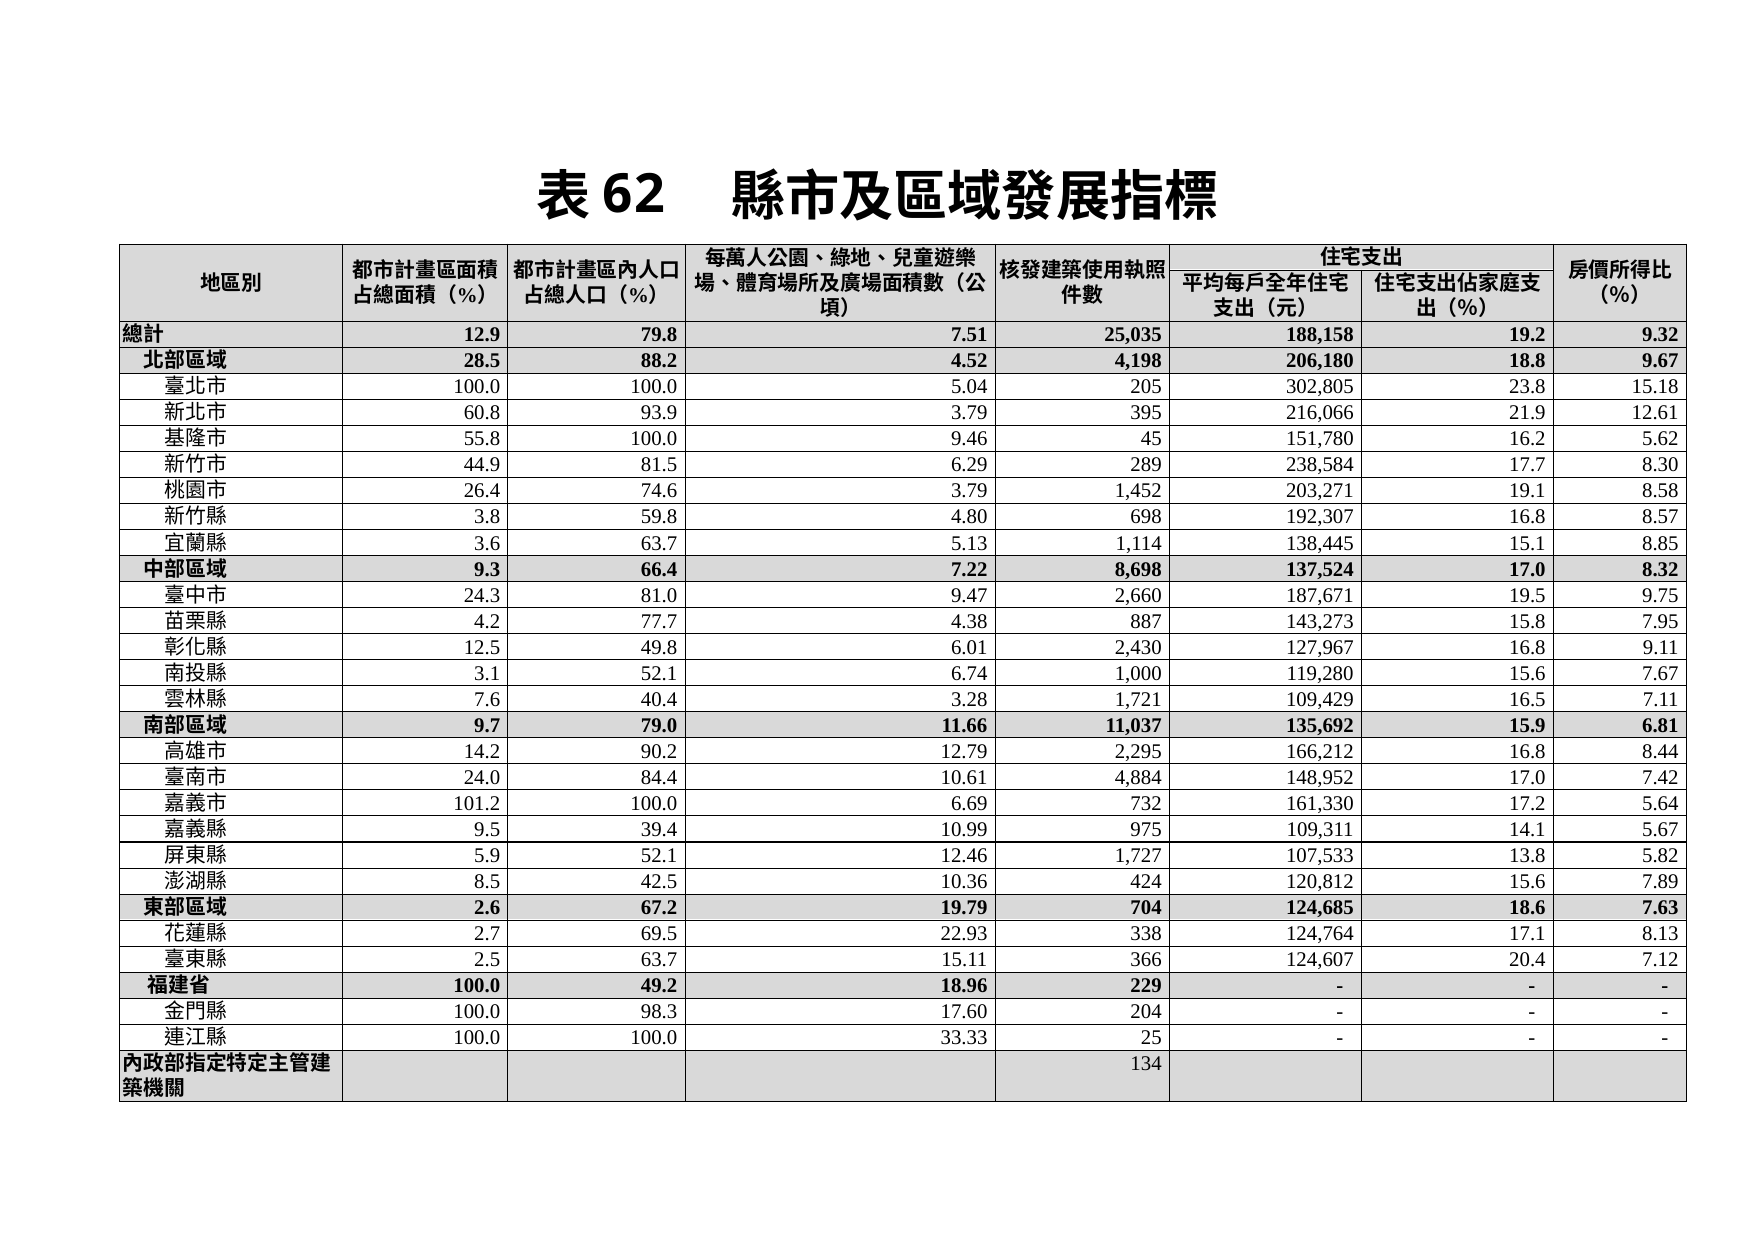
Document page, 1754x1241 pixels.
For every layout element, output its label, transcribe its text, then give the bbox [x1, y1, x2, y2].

table_cell 1,452 [996, 478, 1169, 503]
table_cell 81.0 [508, 582, 685, 607]
table_cell 14.1 [1362, 816, 1553, 841]
table_cell 連江縣 [120, 1025, 342, 1050]
table_cell 5.82 [1554, 843, 1686, 867]
table_cell 101.2 [343, 790, 507, 815]
table_cell 20.4 [1362, 947, 1553, 972]
table_cell 6.81 [1554, 712, 1686, 737]
table_cell 澎湖縣 [120, 869, 342, 893]
table_cell 289 [996, 452, 1169, 477]
table_cell 9.46 [686, 426, 995, 451]
table_cell 彰化縣 [120, 634, 342, 659]
table_cell 81.5 [508, 452, 685, 477]
table_cell 2,430 [996, 634, 1169, 659]
table_cell - [1362, 1025, 1553, 1050]
table_cell 127,967 [1170, 634, 1361, 659]
table_header 核發建築使用執照件數 [996, 245, 1169, 321]
table_cell 17.0 [1362, 764, 1553, 789]
table_cell 19.2 [1362, 322, 1553, 347]
table_cell 雲林縣 [120, 686, 342, 711]
table_cell 4.80 [686, 504, 995, 529]
table_cell 192,307 [1170, 504, 1361, 529]
table_cell 1,727 [996, 843, 1169, 867]
table_cell 6.74 [686, 660, 995, 685]
table_cell 18.6 [1362, 895, 1553, 919]
table_cell 15.18 [1554, 374, 1686, 399]
table_cell - [1362, 973, 1553, 998]
table_cell 17.7 [1362, 452, 1553, 477]
table_cell 119,280 [1170, 660, 1361, 685]
table_cell 161,330 [1170, 790, 1361, 815]
table_cell 15.11 [686, 947, 995, 972]
table_cell 60.8 [343, 400, 507, 425]
table_cell [1170, 1051, 1361, 1101]
table_cell 高雄市 [120, 738, 342, 763]
table_cell 8,698 [996, 556, 1169, 581]
table_cell 63.7 [508, 530, 685, 555]
table_cell 395 [996, 400, 1169, 425]
table_cell - [1554, 1025, 1686, 1050]
table_cell 21.9 [1362, 400, 1553, 425]
table_cell 188,158 [1170, 322, 1361, 347]
table_cell 9.47 [686, 582, 995, 607]
table_cell 19.79 [686, 895, 995, 919]
table_cell 7.89 [1554, 869, 1686, 893]
table_cell 5.67 [1554, 816, 1686, 841]
table_cell 8.30 [1554, 452, 1686, 477]
table_cell 13.8 [1362, 843, 1553, 867]
table_cell 8.13 [1554, 921, 1686, 946]
table_cell 桃園市 [120, 478, 342, 503]
table_cell 16.5 [1362, 686, 1553, 711]
table_cell 238,584 [1170, 452, 1361, 477]
table_cell 100.0 [343, 374, 507, 399]
table_cell 7.67 [1554, 660, 1686, 685]
table_cell 109,429 [1170, 686, 1361, 711]
table_cell 12.46 [686, 843, 995, 867]
table_cell 24.0 [343, 764, 507, 789]
table_cell 338 [996, 921, 1169, 946]
table_cell 1,000 [996, 660, 1169, 685]
table_cell 3.79 [686, 400, 995, 425]
table_cell 南部區域 [120, 712, 342, 737]
table_cell 總計 [120, 322, 342, 347]
table_cell 8.32 [1554, 556, 1686, 581]
table_cell 45 [996, 426, 1169, 451]
table_cell 花蓮縣 [120, 921, 342, 946]
table_cell 143,273 [1170, 608, 1361, 633]
table_cell 88.2 [508, 348, 685, 373]
table_cell 8.5 [343, 869, 507, 893]
table_cell 住宅支出佔家庭支出（％） [1362, 271, 1553, 321]
table_cell 1,114 [996, 530, 1169, 555]
table_cell 5.64 [1554, 790, 1686, 815]
table_cell - [1362, 999, 1553, 1024]
table_header 房價所得比（％） [1554, 245, 1686, 321]
table_cell 2.7 [343, 921, 507, 946]
table_cell [343, 1051, 507, 1101]
table_cell 887 [996, 608, 1169, 633]
table_cell 77.7 [508, 608, 685, 633]
table_cell 135,692 [1170, 712, 1361, 737]
table_cell 10.99 [686, 816, 995, 841]
table_cell 93.9 [508, 400, 685, 425]
table_cell 3.79 [686, 478, 995, 503]
table_cell 內政部指定特定主管建築機關 [120, 1051, 342, 1101]
table_cell 16.8 [1362, 738, 1553, 763]
table_cell 107,533 [1170, 843, 1361, 867]
table_cell 屏東縣 [120, 843, 342, 867]
table_header 每萬人公園、綠地、兒童遊樂場、體育場所及廣場面積數（公頃） [686, 245, 995, 321]
table_cell 698 [996, 504, 1169, 529]
table_cell 100.0 [508, 1025, 685, 1050]
table_cell 臺東縣 [120, 947, 342, 972]
table_cell 7.12 [1554, 947, 1686, 972]
table_cell 28.5 [343, 348, 507, 373]
table_cell 2,660 [996, 582, 1169, 607]
table_cell 124,607 [1170, 947, 1361, 972]
table_cell 148,952 [1170, 764, 1361, 789]
table_cell 4,884 [996, 764, 1169, 789]
table_cell 嘉義市 [120, 790, 342, 815]
table_cell 206,180 [1170, 348, 1361, 373]
table_cell 22.93 [686, 921, 995, 946]
table_cell 19.5 [1362, 582, 1553, 607]
table_cell 4,198 [996, 348, 1169, 373]
table_cell 7.11 [1554, 686, 1686, 711]
table_cell 84.4 [508, 764, 685, 789]
table_cell 宜蘭縣 [120, 530, 342, 555]
table_cell 100.0 [508, 790, 685, 815]
table_cell 3.6 [343, 530, 507, 555]
table_cell 44.9 [343, 452, 507, 477]
table_cell 5.13 [686, 530, 995, 555]
table_cell 8.44 [1554, 738, 1686, 763]
table_cell - [1170, 999, 1361, 1024]
table_cell 109,311 [1170, 816, 1361, 841]
table_cell 124,685 [1170, 895, 1361, 919]
table_cell 15.1 [1362, 530, 1553, 555]
table_cell 15.6 [1362, 869, 1553, 893]
table_cell 3.28 [686, 686, 995, 711]
table_cell 704 [996, 895, 1169, 919]
table_cell 新北市 [120, 400, 342, 425]
table_cell 新竹市 [120, 452, 342, 477]
table_cell [686, 1051, 995, 1101]
table_cell 15.8 [1362, 608, 1553, 633]
table_cell 6.01 [686, 634, 995, 659]
table_cell 69.5 [508, 921, 685, 946]
table_cell 12.79 [686, 738, 995, 763]
table_cell 9.11 [1554, 634, 1686, 659]
table_cell 基隆市 [120, 426, 342, 451]
table_cell [508, 1051, 685, 1101]
table_cell 11,037 [996, 712, 1169, 737]
table_cell 16.8 [1362, 504, 1553, 529]
table_cell 100.0 [343, 973, 507, 998]
table_cell 18.8 [1362, 348, 1553, 373]
table_cell [1554, 1051, 1686, 1101]
table_cell 臺中市 [120, 582, 342, 607]
table_header 都市計畫區內人口占總人口（%） [508, 245, 685, 321]
table_cell 15.6 [1362, 660, 1553, 685]
table_cell 67.2 [508, 895, 685, 919]
table_cell 49.2 [508, 973, 685, 998]
table_cell 90.2 [508, 738, 685, 763]
table_cell 100.0 [508, 374, 685, 399]
table_cell 7.22 [686, 556, 995, 581]
table_cell 4.52 [686, 348, 995, 373]
table_cell 16.2 [1362, 426, 1553, 451]
table_cell 100.0 [343, 1025, 507, 1050]
table_cell 204 [996, 999, 1169, 1024]
table_cell 25,035 [996, 322, 1169, 347]
table_cell 138,445 [1170, 530, 1361, 555]
table_cell 嘉義縣 [120, 816, 342, 841]
table_cell 6.29 [686, 452, 995, 477]
table_cell - [1554, 999, 1686, 1024]
table_cell 137,524 [1170, 556, 1361, 581]
table_cell 52.1 [508, 843, 685, 867]
table_cell 17.1 [1362, 921, 1553, 946]
table_cell 98.3 [508, 999, 685, 1024]
table_cell 40.4 [508, 686, 685, 711]
table_cell 42.5 [508, 869, 685, 893]
table_cell 7.51 [686, 322, 995, 347]
table_cell 平均每戶全年住宅支出（元） [1170, 271, 1361, 321]
table_cell 東部區域 [120, 895, 342, 919]
table_cell 12.9 [343, 322, 507, 347]
table_cell 79.8 [508, 322, 685, 347]
table_cell 302,805 [1170, 374, 1361, 399]
table_header 地區別 [120, 245, 342, 321]
table_cell 19.1 [1362, 478, 1553, 503]
table_cell 24.3 [343, 582, 507, 607]
table_cell 100.0 [343, 999, 507, 1024]
table_cell 134 [996, 1051, 1169, 1101]
table_cell 59.8 [508, 504, 685, 529]
table_cell 15.9 [1362, 712, 1553, 737]
table_cell 福建省 [120, 973, 342, 998]
table_cell 229 [996, 973, 1169, 998]
table_cell 14.2 [343, 738, 507, 763]
table_cell 2.5 [343, 947, 507, 972]
table_cell 120,812 [1170, 869, 1361, 893]
table_cell 49.8 [508, 634, 685, 659]
table_header 都市計畫區面積占總面積（%） [343, 245, 507, 321]
table_cell 2.6 [343, 895, 507, 919]
table_cell 中部區域 [120, 556, 342, 581]
table_cell 17.0 [1362, 556, 1553, 581]
table_cell 39.4 [508, 816, 685, 841]
table_cell 9.7 [343, 712, 507, 737]
table_cell 124,764 [1170, 921, 1361, 946]
table_cell 7.6 [343, 686, 507, 711]
subtitle 表62 縣市及區域發展指標 [118, 118, 1636, 243]
table_cell 3.1 [343, 660, 507, 685]
table_cell 8.58 [1554, 478, 1686, 503]
table_cell 4.38 [686, 608, 995, 633]
table_cell 203,271 [1170, 478, 1361, 503]
table_cell 8.57 [1554, 504, 1686, 529]
table_cell 8.85 [1554, 530, 1686, 555]
table_cell 5.04 [686, 374, 995, 399]
table_cell 205 [996, 374, 1169, 399]
table_cell 12.5 [343, 634, 507, 659]
table_cell 732 [996, 790, 1169, 815]
table_cell 9.3 [343, 556, 507, 581]
table_cell 166,212 [1170, 738, 1361, 763]
table_cell 187,671 [1170, 582, 1361, 607]
table_cell 52.1 [508, 660, 685, 685]
table_cell 9.32 [1554, 322, 1686, 347]
table_cell 9.5 [343, 816, 507, 841]
table_cell 16.8 [1362, 634, 1553, 659]
table_cell 4.2 [343, 608, 507, 633]
table_cell 1,721 [996, 686, 1169, 711]
table_cell 10.61 [686, 764, 995, 789]
table_cell - [1170, 973, 1361, 998]
table_cell 12.61 [1554, 400, 1686, 425]
table_cell 5.9 [343, 843, 507, 867]
table_cell 366 [996, 947, 1169, 972]
table_cell 2,295 [996, 738, 1169, 763]
table_cell 79.0 [508, 712, 685, 737]
table_cell 23.8 [1362, 374, 1553, 399]
table_cell 9.75 [1554, 582, 1686, 607]
table_cell - [1170, 1025, 1361, 1050]
table_cell [1362, 1051, 1553, 1101]
table_cell 新竹縣 [120, 504, 342, 529]
table_cell 11.66 [686, 712, 995, 737]
table_cell 臺北市 [120, 374, 342, 399]
table_cell 6.69 [686, 790, 995, 815]
table_cell 10.36 [686, 869, 995, 893]
table_cell 18.96 [686, 973, 995, 998]
table_cell 17.60 [686, 999, 995, 1024]
table_cell - [1554, 973, 1686, 998]
table_cell 北部區域 [120, 348, 342, 373]
table_cell 151,780 [1170, 426, 1361, 451]
table_cell 63.7 [508, 947, 685, 972]
table_cell 66.4 [508, 556, 685, 581]
table_cell 7.95 [1554, 608, 1686, 633]
table_cell 7.63 [1554, 895, 1686, 919]
table_cell 424 [996, 869, 1169, 893]
table_cell 74.6 [508, 478, 685, 503]
table_header 住宅支出 [1170, 245, 1553, 269]
table_cell 216,066 [1170, 400, 1361, 425]
table_cell 55.8 [343, 426, 507, 451]
table_cell 26.4 [343, 478, 507, 503]
table_cell 金門縣 [120, 999, 342, 1024]
table_cell 9.67 [1554, 348, 1686, 373]
table_cell 苗栗縣 [120, 608, 342, 633]
table_cell 5.62 [1554, 426, 1686, 451]
table_cell 33.33 [686, 1025, 995, 1050]
table_cell 975 [996, 816, 1169, 841]
table_cell 7.42 [1554, 764, 1686, 789]
table_cell 臺南市 [120, 764, 342, 789]
table_cell 17.2 [1362, 790, 1553, 815]
table_cell 25 [996, 1025, 1169, 1050]
table_cell 100.0 [508, 426, 685, 451]
table_cell 3.8 [343, 504, 507, 529]
table_cell 南投縣 [120, 660, 342, 685]
